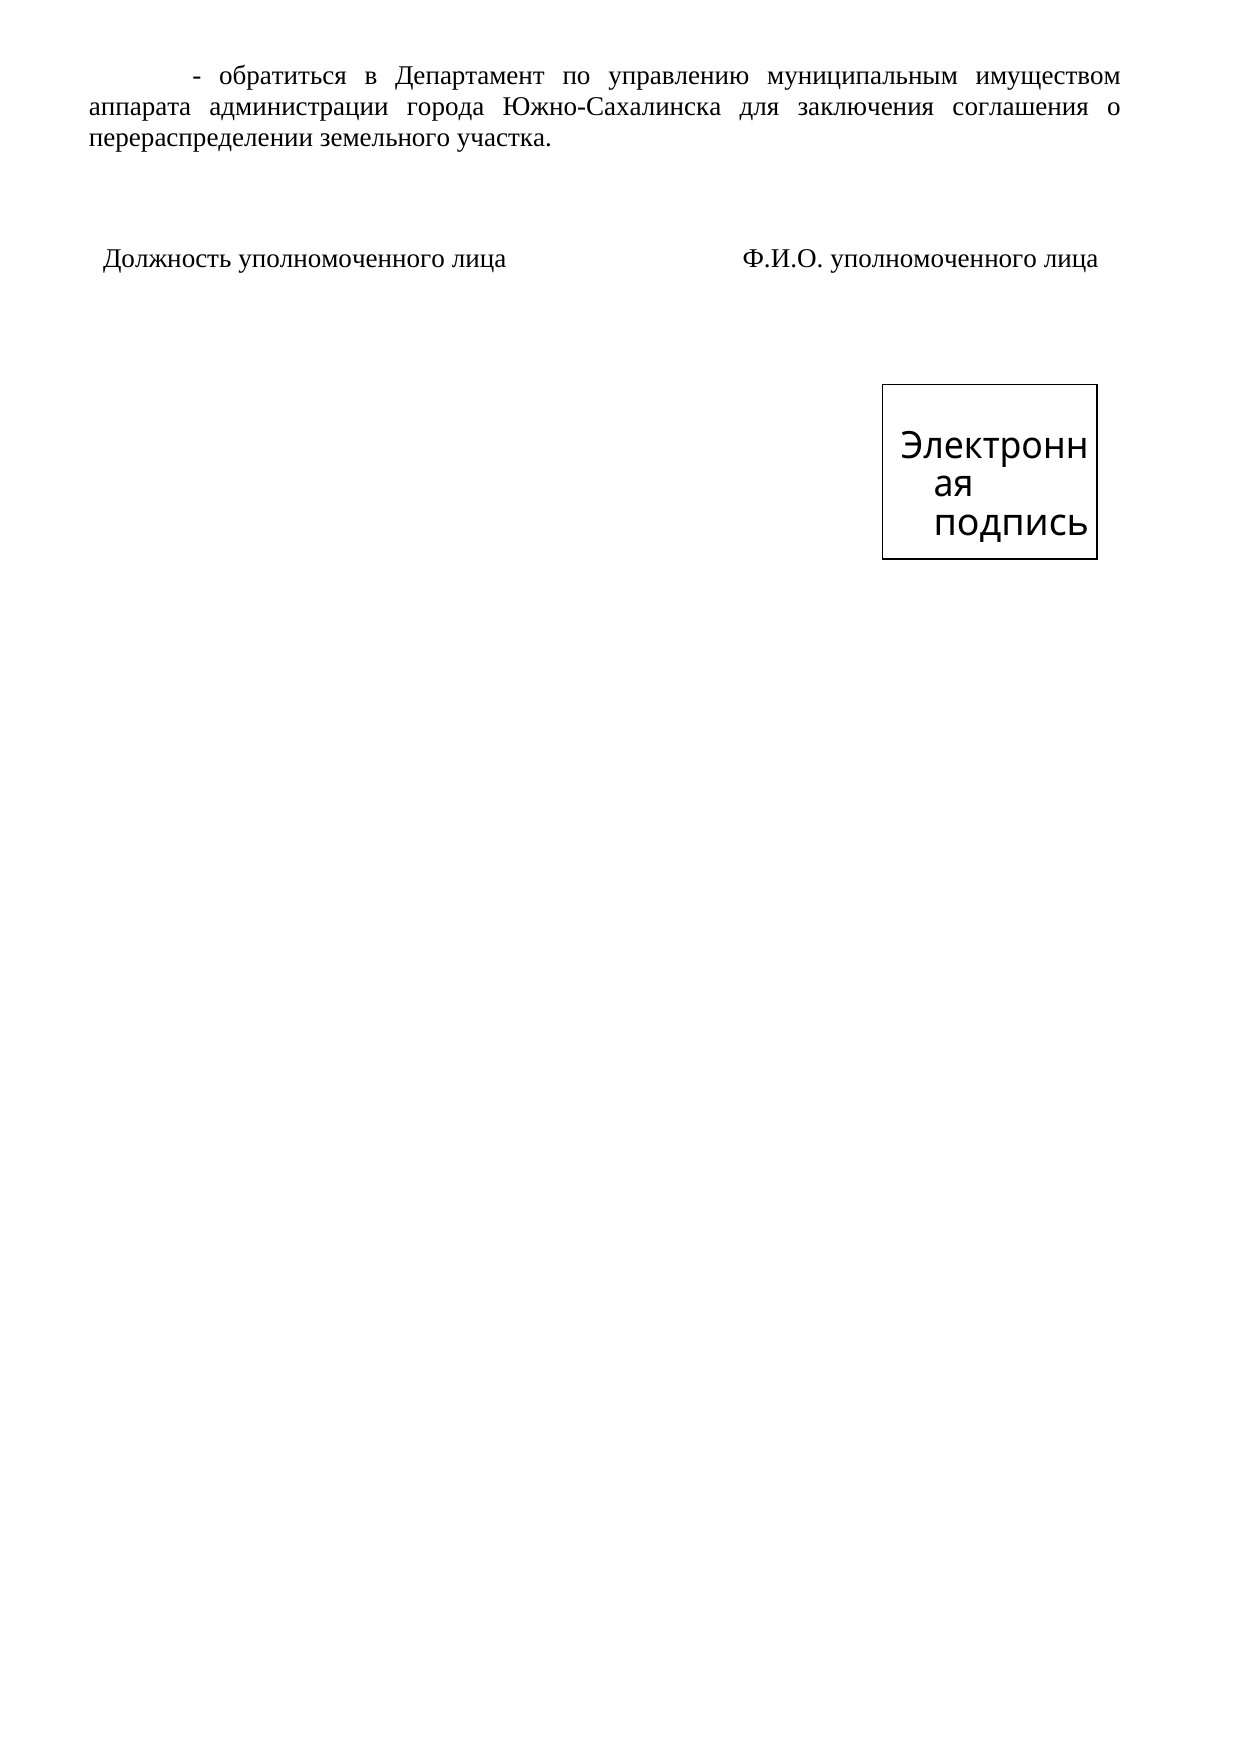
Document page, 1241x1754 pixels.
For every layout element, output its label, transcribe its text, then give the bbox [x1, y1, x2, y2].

text - обратиться в Департамент по управлению муниципальным имуществом аппарата администрации города Южно-Сахалинска для заключения соглашения о перераспределении земельного участка. [89, 59, 1122, 153]
text Должность уполномоченного лица Ф.И.О. уполномоченного лица [103, 242, 1122, 273]
